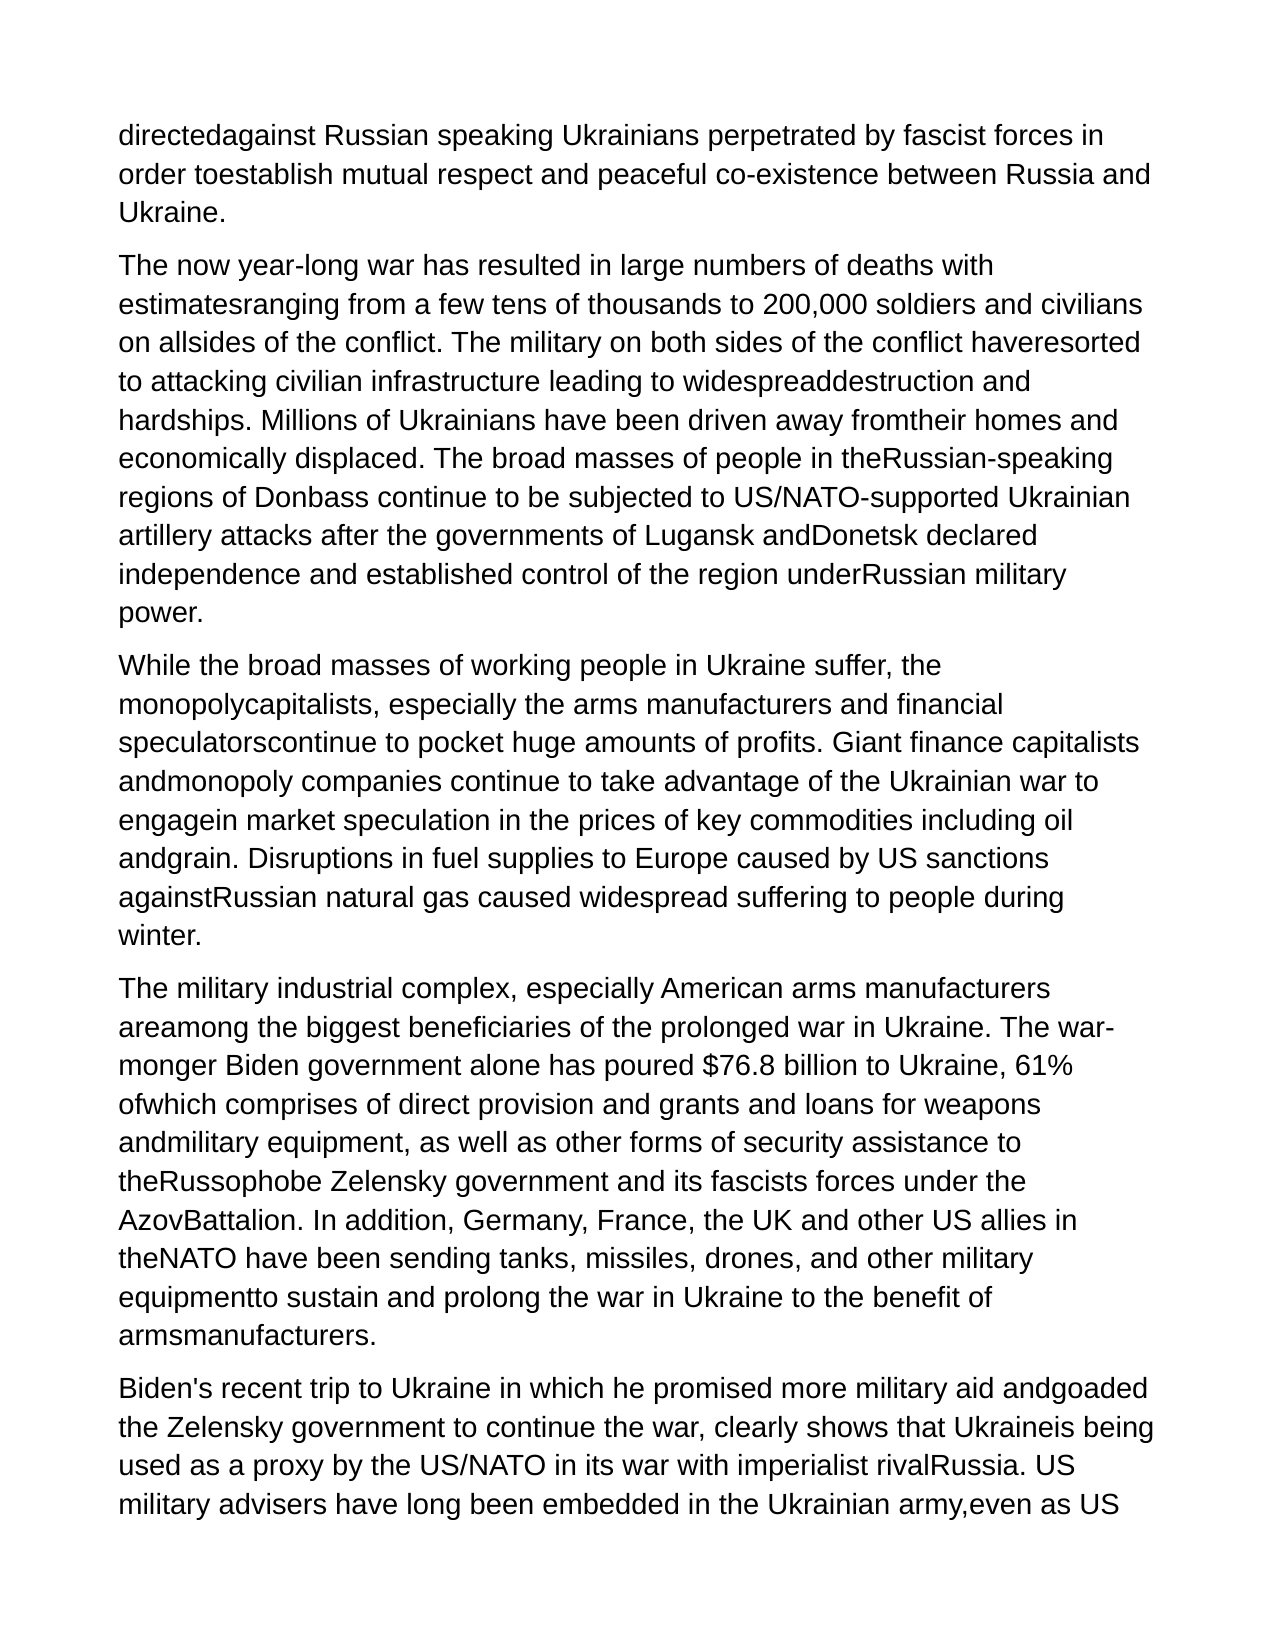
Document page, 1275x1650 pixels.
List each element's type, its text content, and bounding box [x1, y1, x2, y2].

text The military industrial complex, especially American arms manufacturers areamong the biggest beneficiaries of the prolonged war in Ukraine. The war-monger Biden government alone has poured $76.8 billion to Ukraine, 61% ofwhich comprises of direct provision and grants and loans for weapons andmilitary equipment, as well as other forms of security assistance to theRussophobe Zelensky government and its fascists forces under the AzovBattalion. In addition, Germany, France, the UK and other US allies in theNATO have been sending tanks, missiles, drones, and other military equipmentto sustain and prolong the war in Ukraine to the benefit of armsmanufacturers. [118, 971, 1157, 1352]
text directedagainst Russian speaking Ukrainians perpetrated by fascist forces in order toestablish mutual respect and peaceful co-existence between Russia and Ukraine. [118, 118, 1157, 229]
text The now year-long war has resulted in large numbers of deaths with estimatesranging from a few tens of thousands to 200,000 soldiers and civilians on allsides of the conflict. The military on both sides of the conflict haveresorted to attacking civilian infrastructure leading to widespreaddestruction and hardships. Millions of Ukrainians have been driven away fromtheir homes and economically displaced. The broad masses of people in theRussian-speaking regions of Donbass continue to be subjected to US/NATO-supported Ukrainian artillery attacks after the governments of Lugansk andDonetsk declared independence and established control of the region underRussian military power. [118, 248, 1157, 629]
text Biden's recent trip to Ukraine in which he promised more military aid andgoaded the Zelensky government to continue the war, clearly shows that Ukraineis being used as a proxy by the US/NATO in its war with imperialist rivalRussia. US military advisers have long been embedded in the Ukrainian army,even as US [118, 1371, 1157, 1520]
text While the broad masses of working people in Ukraine suffer, the monopolycapitalists, especially the arms manufacturers and financial speculatorscontinue to pocket huge amounts of profits. Giant finance capitalists andmonopoly companies continue to take advantage of the Ukrainian war to engagein market speculation in the prices of key commodities including oil andgrain. Disruptions in fuel supplies to Europe caused by US sanctions againstRussian natural gas caused widespread suffering to people during winter. [118, 648, 1157, 952]
